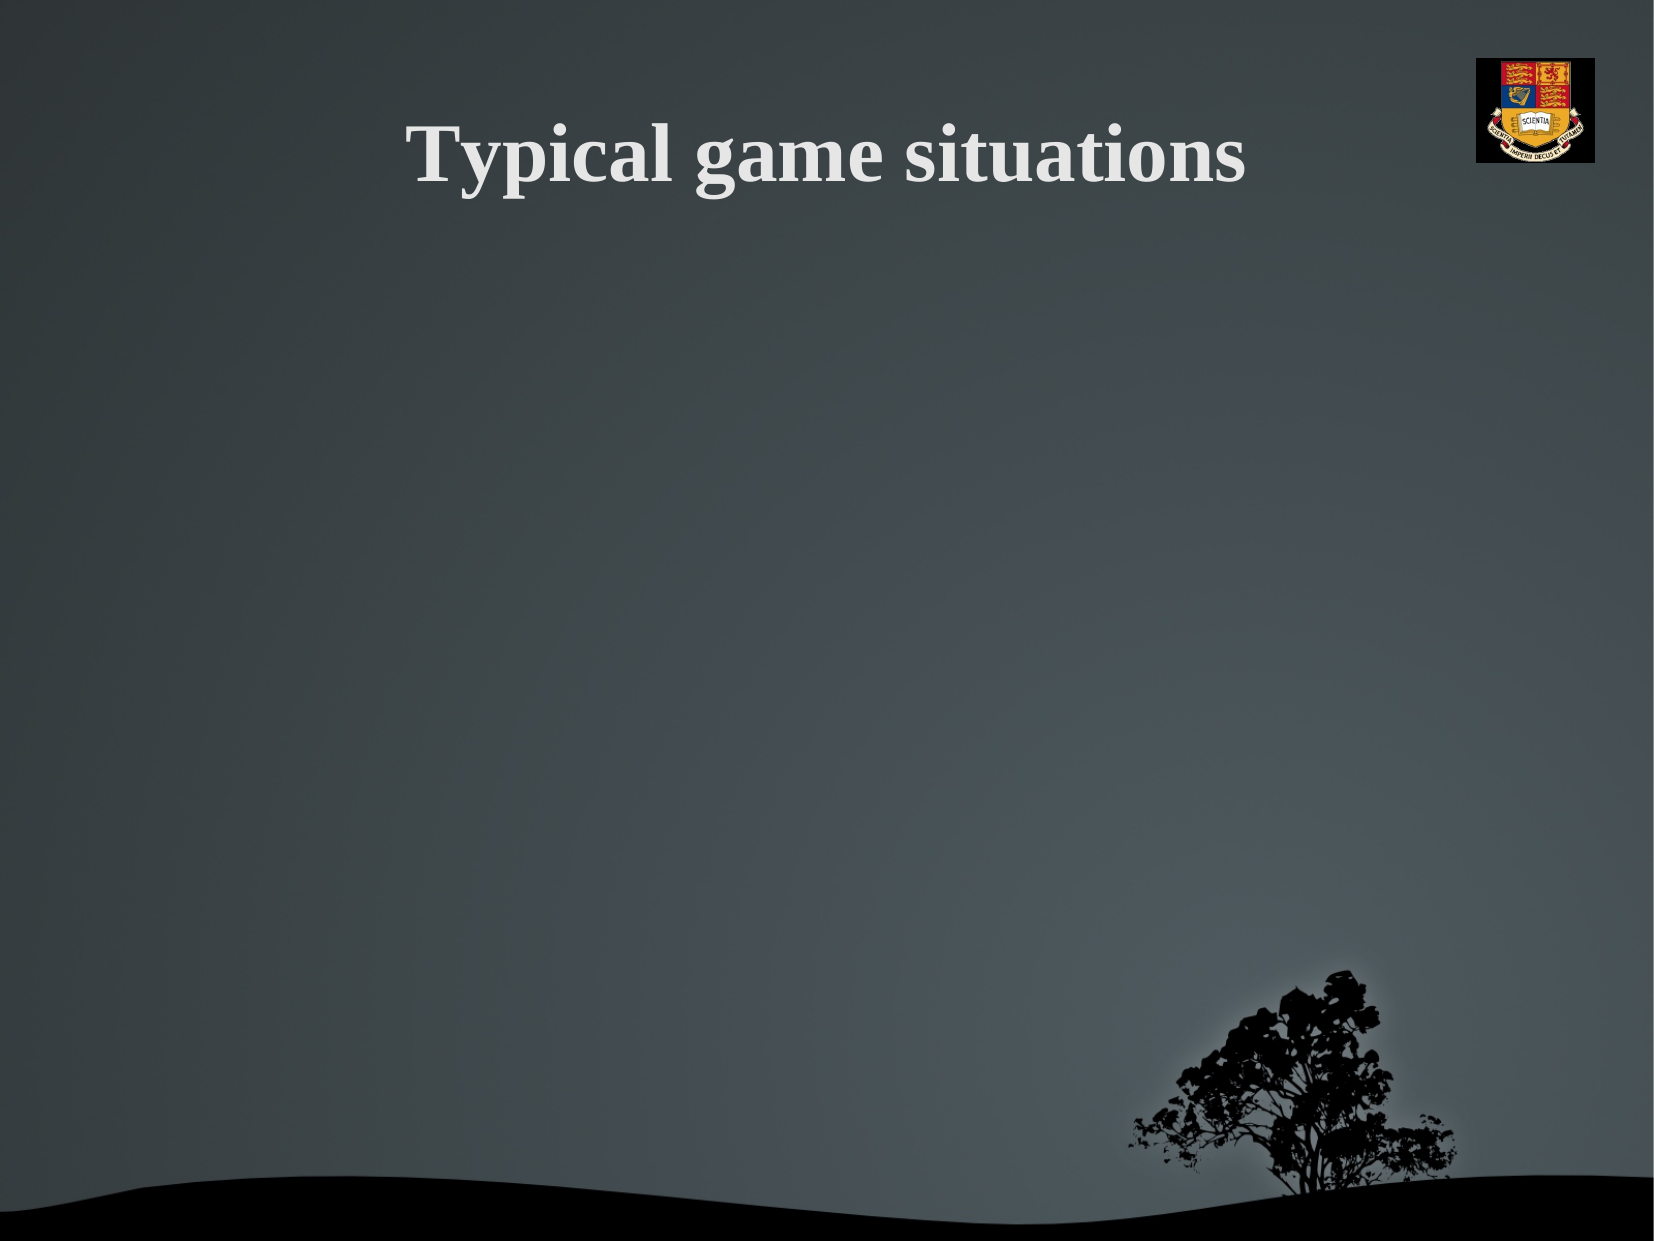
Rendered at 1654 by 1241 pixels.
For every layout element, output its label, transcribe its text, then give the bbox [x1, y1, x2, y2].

title Typical game situations [82, 49, 1571, 257]
picture [0, 0, 1654, 1241]
